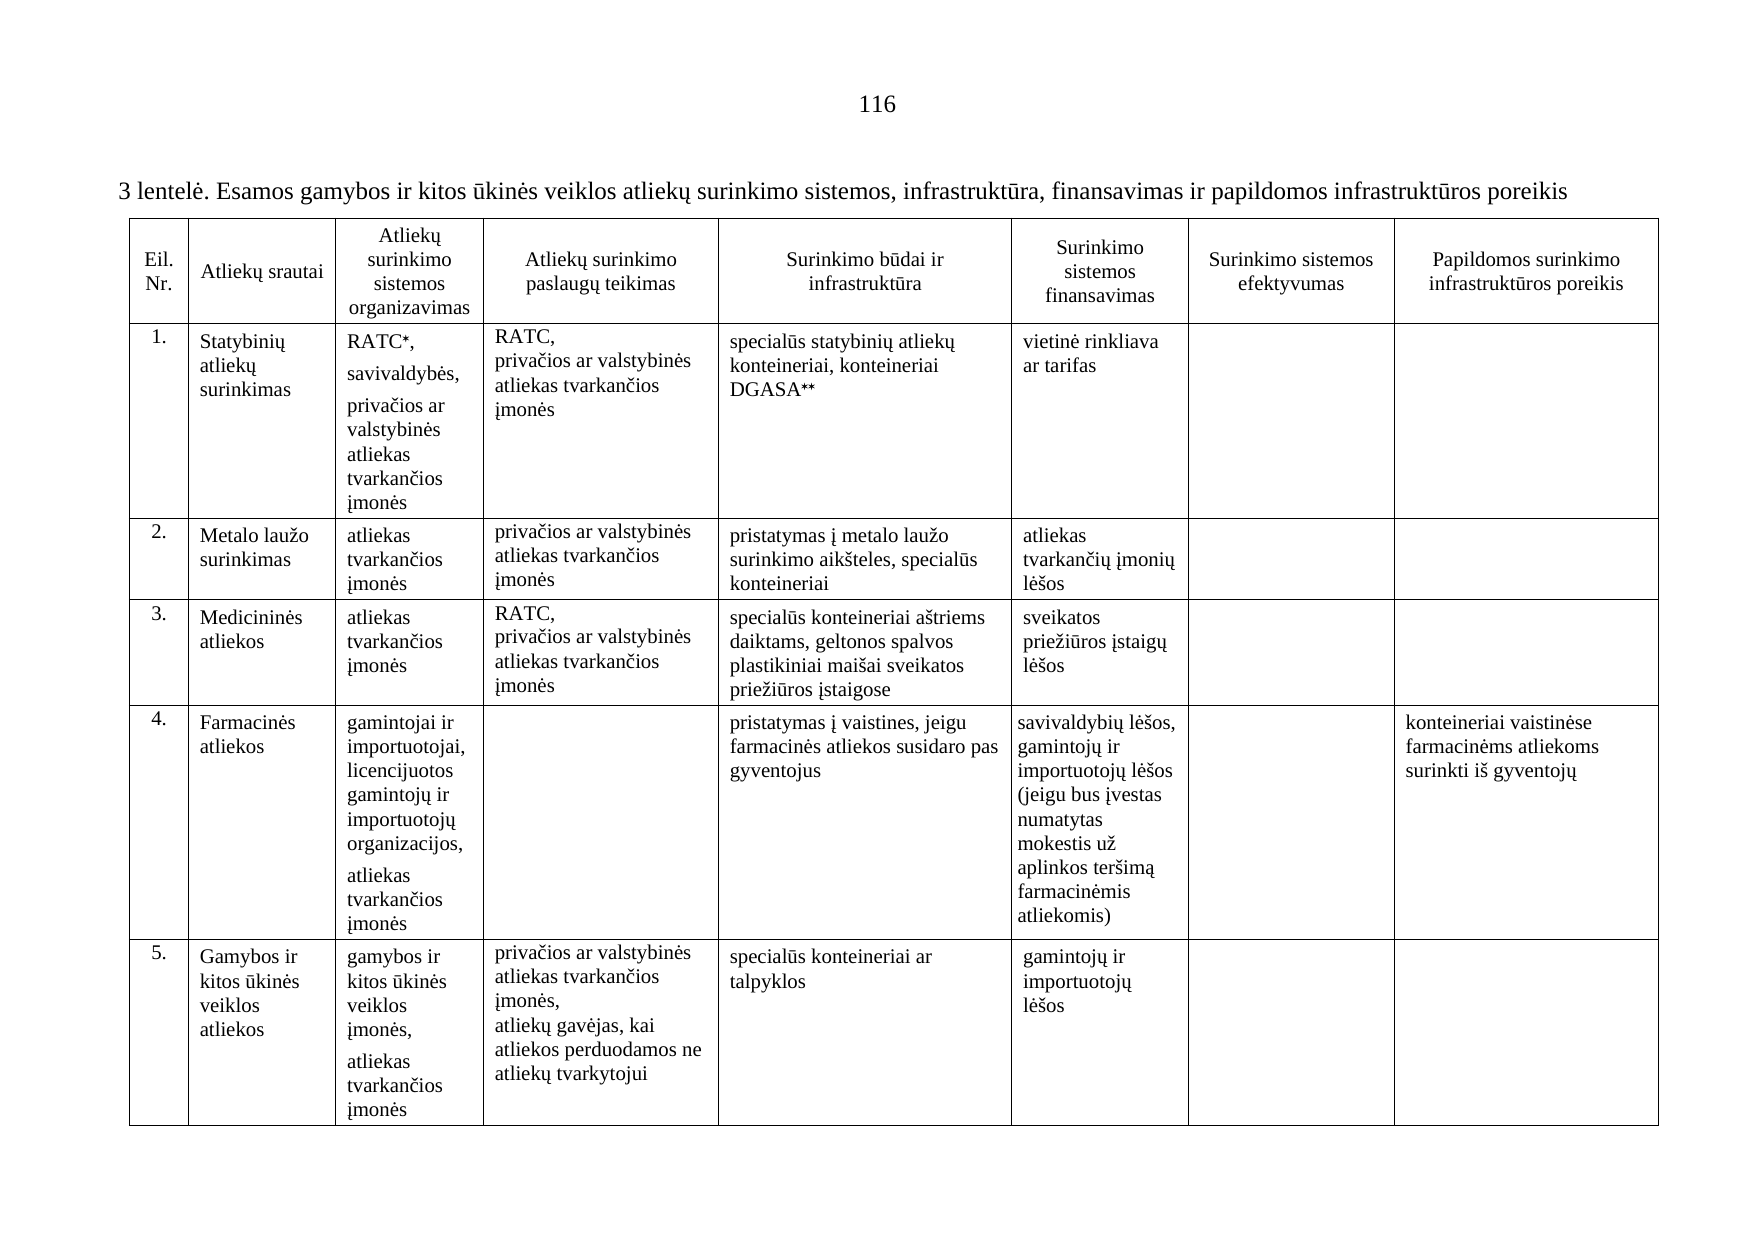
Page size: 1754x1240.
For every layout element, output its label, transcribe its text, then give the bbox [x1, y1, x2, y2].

table_cell [1395, 519, 1658, 599]
table_cell [1395, 940, 1658, 1125]
table_cell Medicininės atliekos [189, 600, 335, 705]
table_cell RATC, savivaldybės, privačios ar valstybinės atliekas tvarkančios įmonės [336, 324, 483, 518]
table_cell 2. [130, 519, 188, 599]
table_cell atliekas tvarkančios įmonės [336, 600, 483, 705]
table_cell 4. [130, 706, 188, 939]
table_cell specialūs statybinių atliekų konteineriai, konteineriai DGASA [719, 324, 1011, 518]
table_cell Farmacinės atliekos [189, 706, 335, 939]
table_cell vietinė rinkliava ar tarifas [1012, 324, 1188, 518]
table_cell pristatymas į vaistines, jeigu farmacinės atliekos susidaro pas gyventojus [719, 706, 1011, 939]
table_header Atliekų surinkimo paslaugų teikimas [484, 219, 718, 323]
table_cell atliekas tvarkančios įmonės [336, 519, 483, 599]
table_cell 5. [130, 940, 188, 1125]
table_header Atliekų srautai [189, 219, 335, 323]
table_header Surinkimo sistemos finansavimas [1012, 219, 1188, 323]
table_cell [1189, 324, 1394, 518]
table_cell Gamybos ir kitos ūkinės veiklos atliekos [189, 940, 335, 1125]
table_cell [1395, 324, 1658, 518]
table_cell 3. [130, 600, 188, 705]
table_header Atliekų surinkimo sistemos organizavimas [336, 219, 483, 323]
table_cell Statybinių atliekų surinkimas [189, 324, 335, 518]
table_cell gamintojų ir importuotojų lėšos [1012, 940, 1188, 1125]
table_cell RATC, privačios ar valstybinės atliekas tvarkančios įmonės [484, 600, 718, 705]
table_cell [1395, 600, 1658, 705]
table_cell [484, 706, 718, 939]
table_cell Metalo laužo surinkimas [189, 519, 335, 599]
table_cell atliekas tvarkančių įmonių lėšos [1012, 519, 1188, 599]
table_cell savivaldybių lėšos, gamintojų ir importuotojų lėšos (jeigu bus įvestas numatytas mokestis už aplinkos teršimą farmacinėmis atliekomis) [1012, 706, 1188, 939]
table_cell [1189, 940, 1394, 1125]
table_cell sveikatos priežiūros įstaigų lėšos [1012, 600, 1188, 705]
table_cell [1189, 600, 1394, 705]
table_cell specialūs konteineriai ar talpyklos [719, 940, 1011, 1125]
table_cell gamintojai ir importuotojai, licencijuotos gamintojų ir importuotojų organizacijos, atliekas tvarkančios įmonės [336, 706, 483, 939]
table_cell privačios ar valstybinės atliekas tvarkančios įmonės, atliekų gavėjas, kai atliekos perduodamos ne atliekų tvarkytojui [484, 940, 718, 1125]
table_cell specialūs konteineriai aštriems daiktams, geltonos spalvos plastikiniai maišai sveikatos priežiūros įstaigose [719, 600, 1011, 705]
table_header Surinkimo sistemos efektyvumas [1189, 219, 1394, 323]
table_cell privačios ar valstybinės atliekas tvarkančios įmonės [484, 519, 718, 599]
table_cell [1189, 519, 1394, 599]
table_cell konteineriai vaistinėse farmacinėms atliekoms surinkti iš gyventojų [1395, 706, 1658, 939]
text 3 lentelė. Esamos gamybos ir kitos ūkinės veiklos atliekų surinkimo sistemos, infrastruktūra, finansavimas ir papildomos infrastruktūros poreikis [118, 176, 1636, 205]
table_header Eil. Nr. [130, 219, 188, 323]
table_header Papildomos surinkimo infrastruktūros poreikis [1395, 219, 1658, 323]
table_cell RATC, privačios ar valstybinės atliekas tvarkančios įmonės [484, 324, 718, 518]
table_cell 1. [130, 324, 188, 518]
table_cell [1189, 706, 1394, 939]
table_cell gamybos ir kitos ūkinės veiklos įmonės, atliekas tvarkančios įmonės [336, 940, 483, 1125]
table_header Surinkimo būdai ir infrastruktūra [719, 219, 1011, 323]
table_cell pristatymas į metalo laužo surinkimo aikšteles, specialūs konteineriai [719, 519, 1011, 599]
